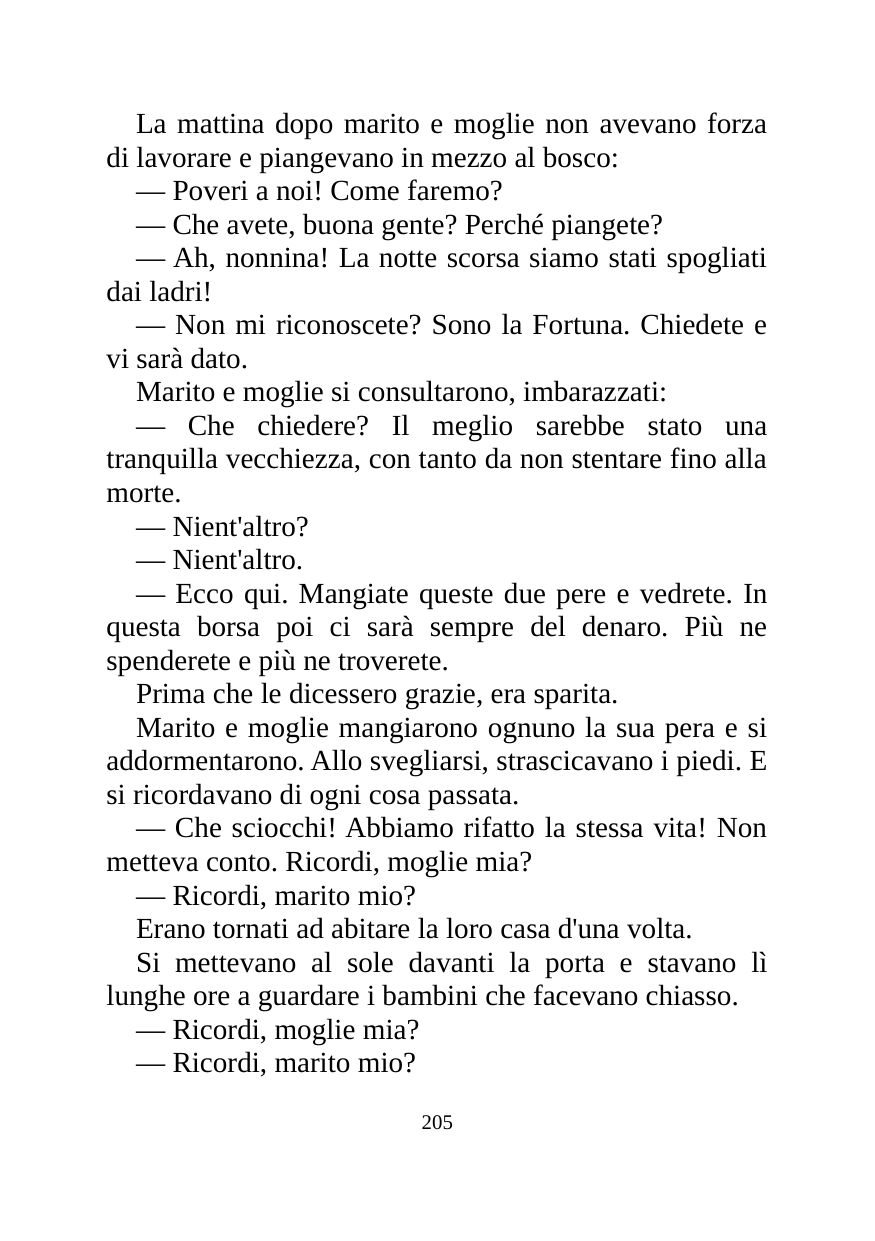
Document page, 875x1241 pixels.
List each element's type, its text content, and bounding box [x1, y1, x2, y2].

text — Poveri a noi! Come faremo? [106, 173, 768, 207]
text — Non mi riconoscete? Sono la Fortuna. Chiedete e vi sarà dato. [106, 307, 768, 374]
text — Ricordi, moglie mia? [106, 1012, 768, 1045]
text — Nient'altro. [106, 542, 768, 576]
text — Nient'altro? [106, 509, 768, 542]
text — Ecco qui. Mangiate queste due pere e vedrete. In questa borsa poi ci sarà sempre del denaro. Più ne spenderete e più ne troverete. [106, 576, 768, 676]
text — Ah, nonnina! La notte scorsa siamo stati spogliati dai ladri! [106, 240, 768, 307]
text — Che avete, buona gente? Perché piangete? [106, 207, 768, 240]
text — Che chiedere? Il meglio sarebbe stato una tranquilla vecchiezza, con tanto da non stentare fino alla morte. [106, 408, 768, 509]
text — Ricordi, marito mio? [106, 1045, 768, 1079]
text Prima che le dicessero grazie, era sparita. [106, 676, 768, 710]
text Marito e moglie si consultarono, imbarazzati: [106, 374, 768, 408]
text — Che sciocchi! Abbiamo rifatto la stessa vita! Non metteva conto. Ricordi, moglie mia? [106, 811, 768, 878]
text — Ricordi, marito mio? [106, 878, 768, 911]
text Marito e moglie mangiarono ognuno la sua pera e si addormentarono. Allo svegliarsi, strascicavano i piedi. E si ricordavano di ogni cosa passata. [106, 710, 768, 811]
text Erano tornati ad abitare la loro casa d'una volta. [106, 911, 768, 945]
text Si mettevano al sole davanti la porta e stavano lì lunghe ore a guardare i bambini che facevano chiasso. [106, 945, 768, 1012]
text La mattina dopo marito e moglie non avevano forza di lavorare e piangevano in mezzo al bosco: [106, 106, 768, 173]
